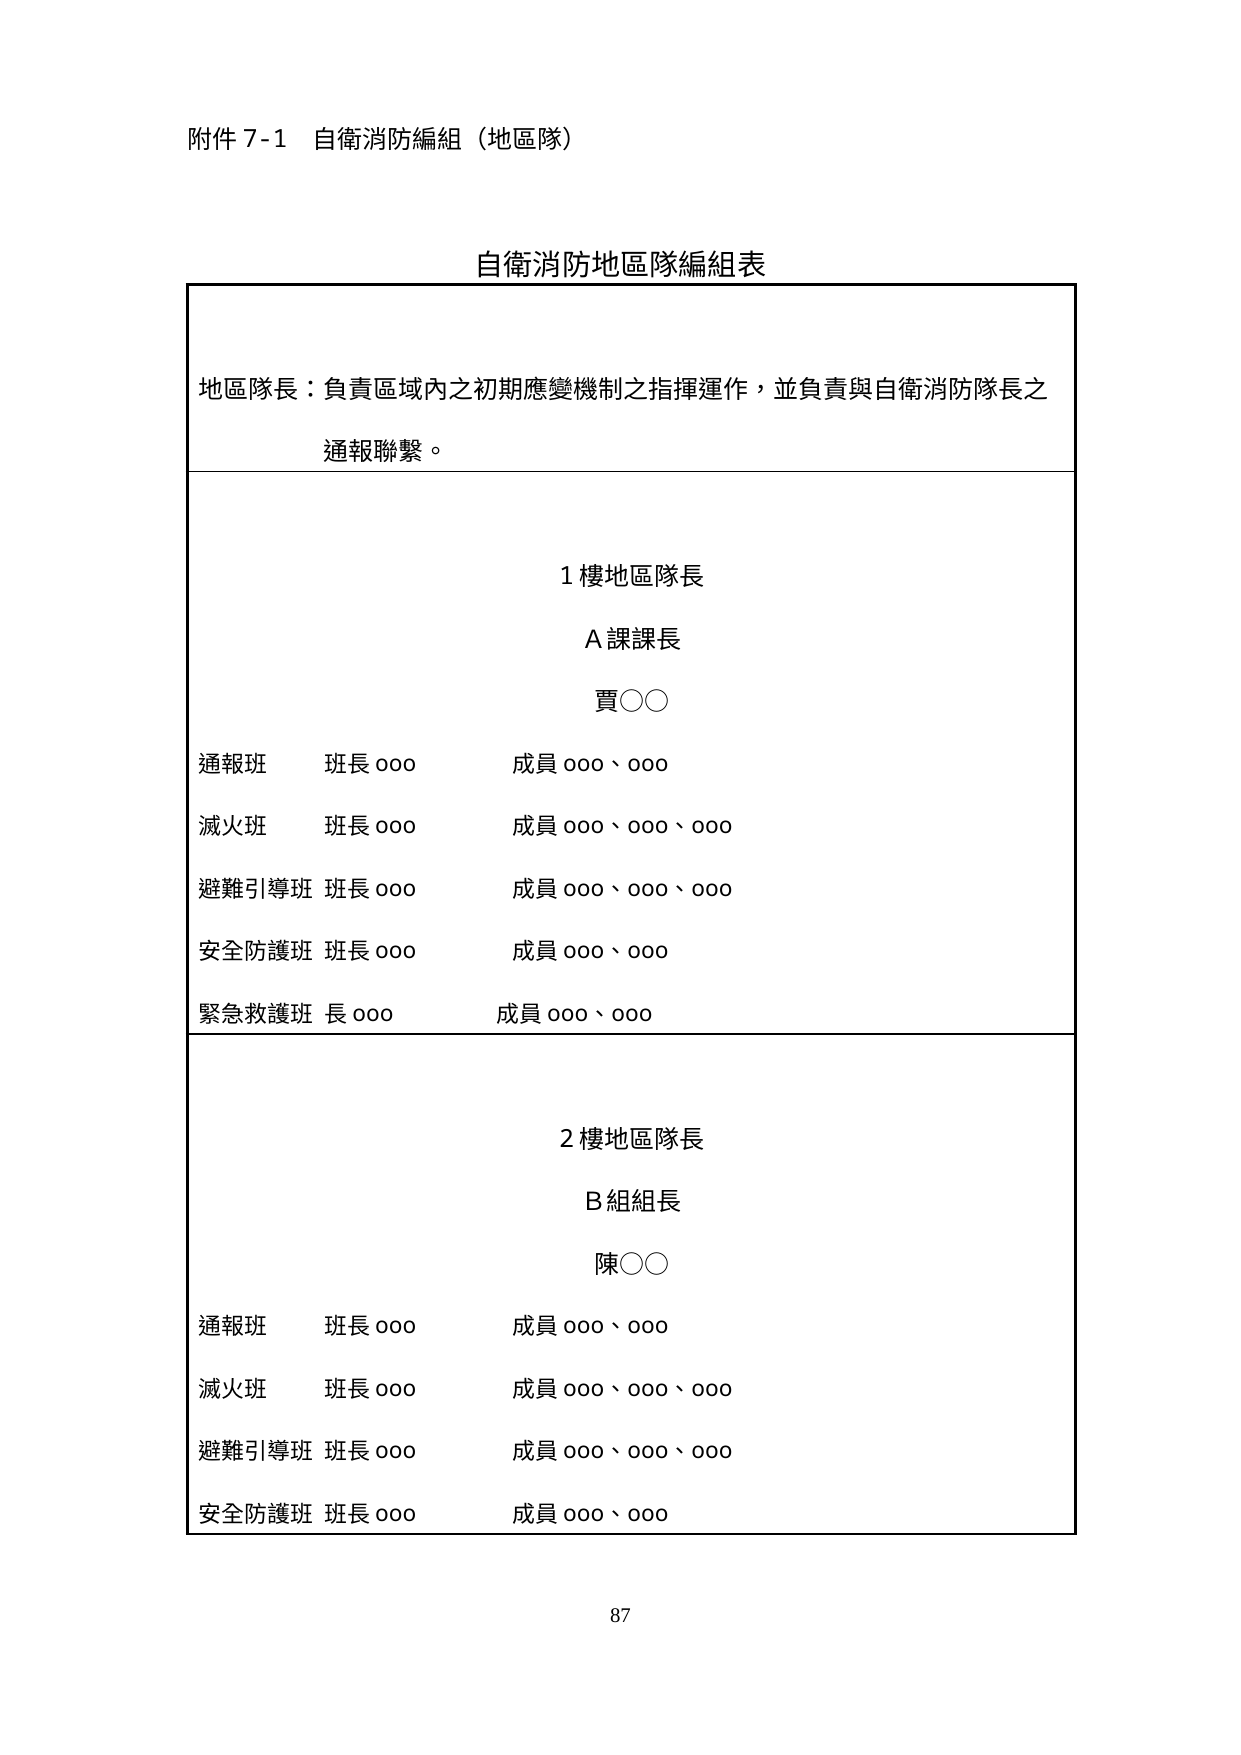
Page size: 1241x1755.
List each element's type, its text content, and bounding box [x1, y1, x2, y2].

table_cell 1樓地區隊長 Ａ課課長 賈○○ 通報班 班長ooo 成員ooo、ooo 滅火班 班長ooo 成員ooo、ooo、ooo 避難引導班 班長ooo 成員ooo、ooo、ooo 安全防護班 班長ooo 成員ooo、ooo 緊急救護班 長ooo 成員ooo、ooo [189, 472, 1074, 1033]
table_header 地區隊長：負責區域內之初期應變機制之指揮運作，並負責與自衛消防隊長之通報聯繫。 [189, 286, 1074, 471]
text 自衛消防地區隊編組表 [187, 221, 1053, 283]
table_cell 2樓地區隊長 Ｂ組組長 陳○○ 通報班 班長ooo 成員ooo、ooo 滅火班 班長ooo 成員ooo、ooo、ooo 避難引導班 班長ooo 成員ooo、ooo、ooo 安全防護班 班長ooo 成員ooo、ooo [189, 1035, 1074, 1533]
text 附件7-1 自衛消防編組（地區隊） [187, 96, 1053, 158]
